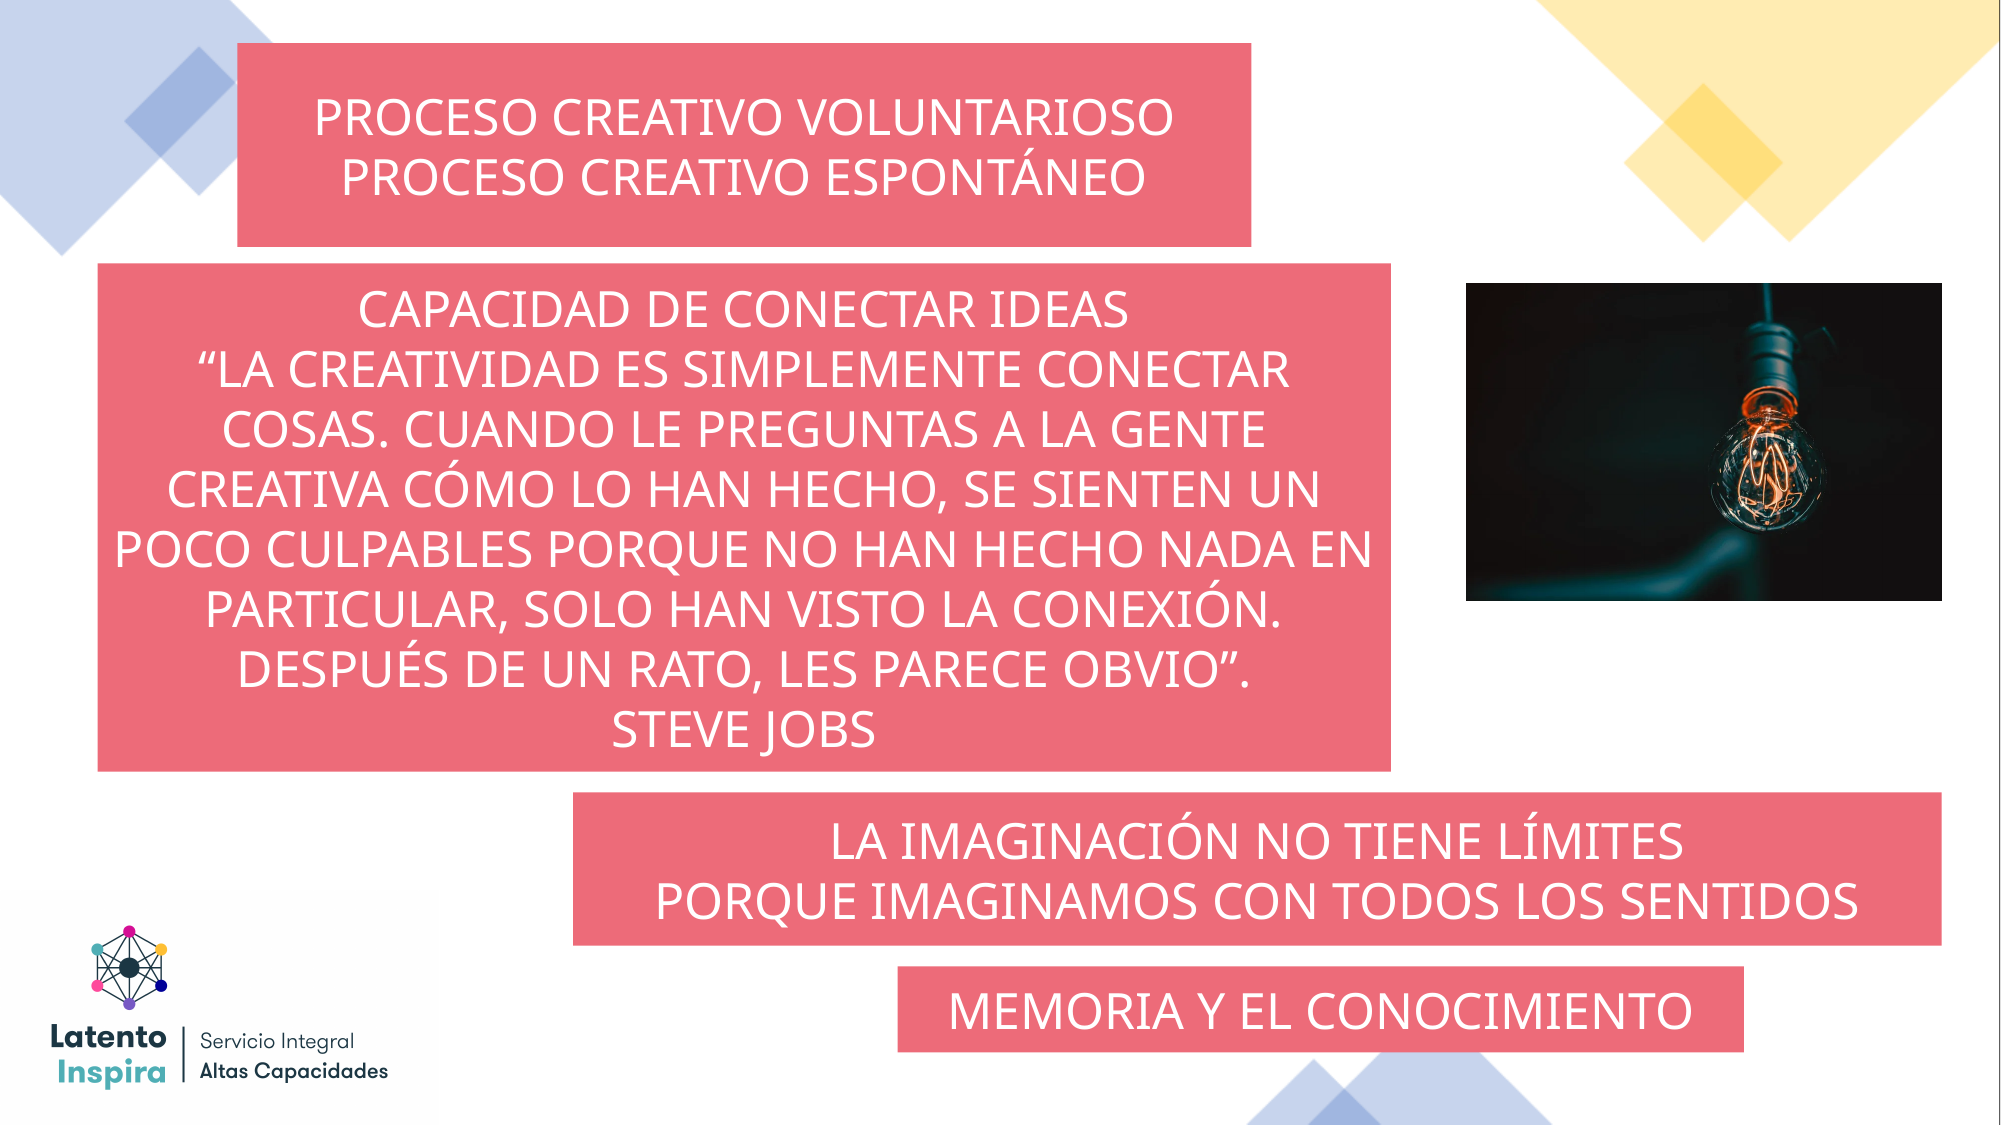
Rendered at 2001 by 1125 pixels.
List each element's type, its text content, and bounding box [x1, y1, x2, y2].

picture [0, 0, 2001, 1125]
text_box PROCESO CREATIVO VOLUNTARIOSO PROCESO CREATIVO ESPONTÁNEO [237, 43, 1252, 247]
text_box LA IMAGINACIÓN NO TIENE LÍMITES PORQUE IMAGINAMOS CON TODOS LOS SENTIDOS [573, 792, 1942, 946]
text_box CAPACIDAD DE CONECTAR IDEAS “LA CREATIVIDAD ES SIMPLEMENTE CONECTAR COSAS. CUANDO LE PREGUNTAS A LA GENTE CREATIVA CÓMO LO HAN HECHO, SE SIENTEN UN POCO CULPABLES PORQUE NO HAN HECHO NADA EN PARTICULAR, SOLO HAN VISTO LA CONEXIÓN. DESPUÉS DE UN RATO, LES PARECE OBVIO”. STEVE JOBS [97, 263, 1391, 772]
text_box MEMORIA Y EL CONOCIMIENTO [897, 966, 1744, 1053]
